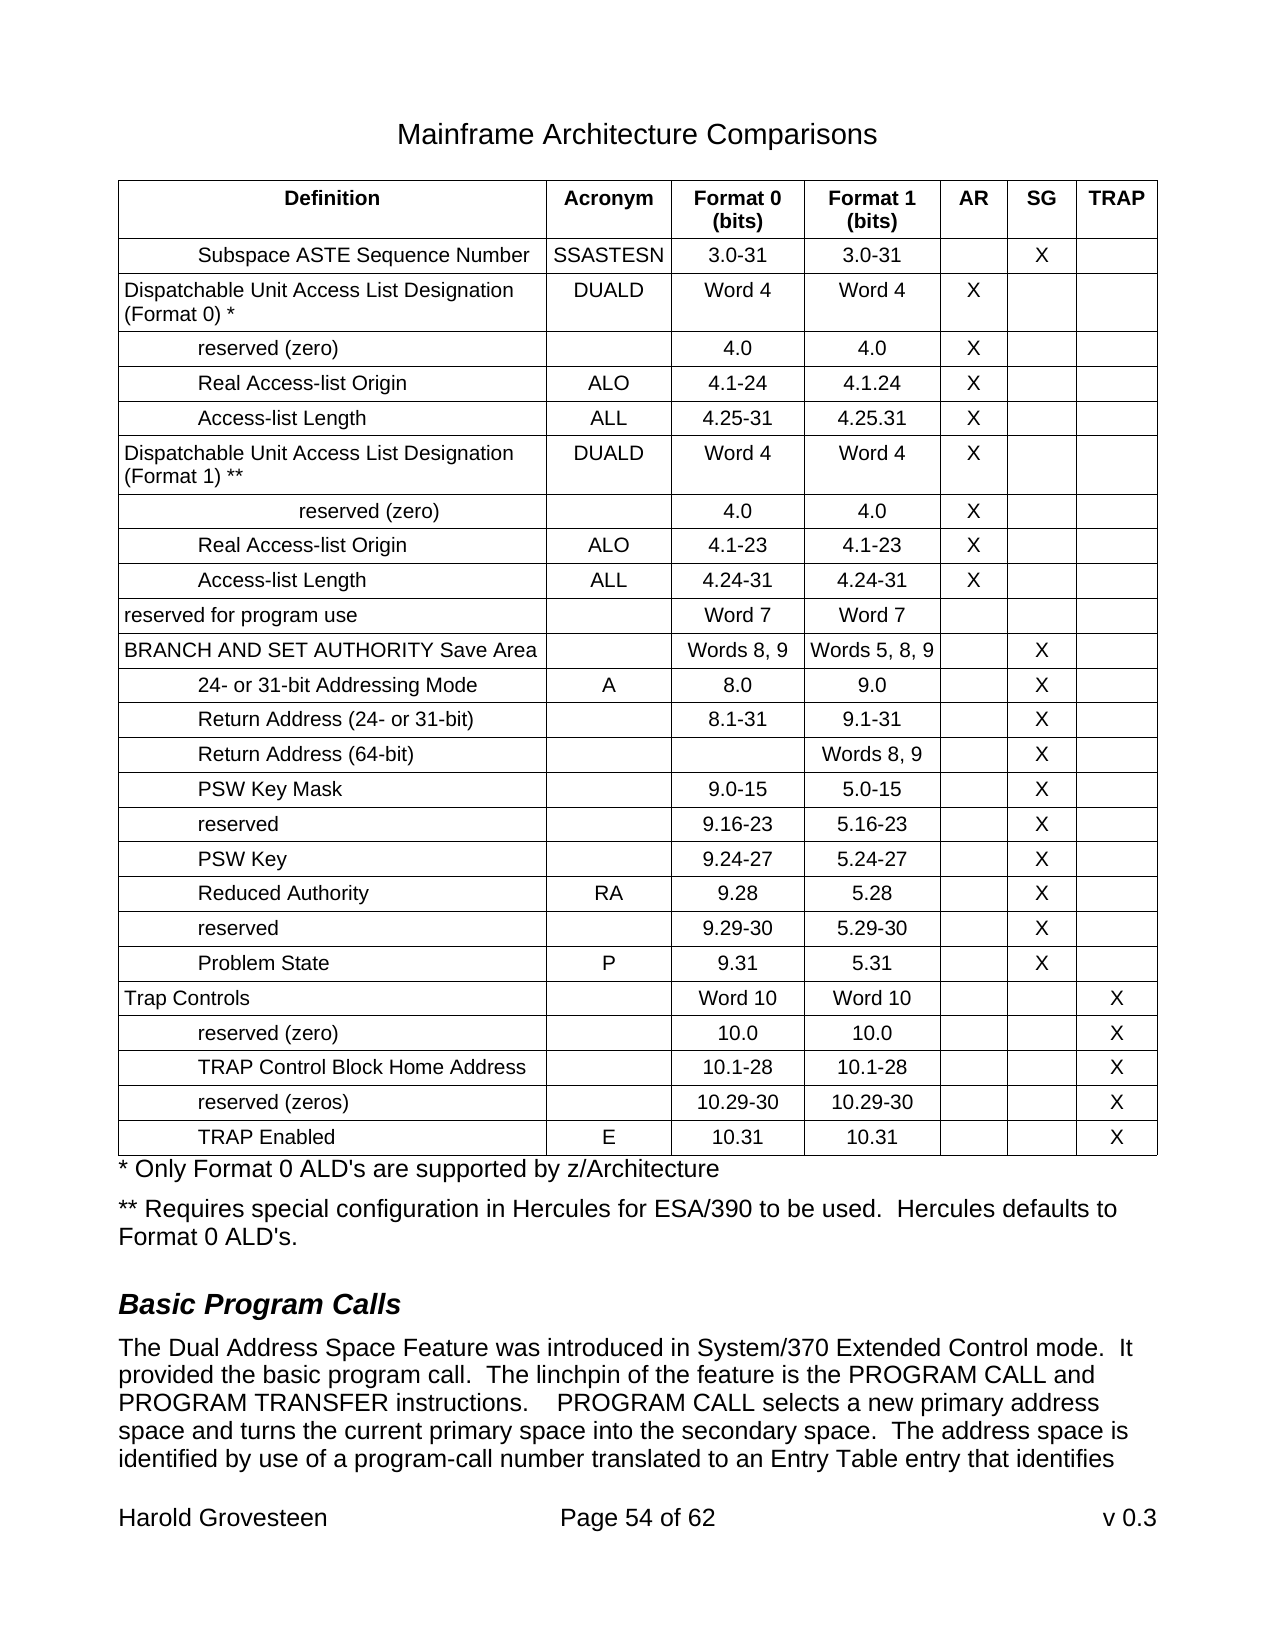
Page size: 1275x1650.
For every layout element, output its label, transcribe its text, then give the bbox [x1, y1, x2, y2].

table_cell [941, 703, 1007, 737]
table_cell X [1077, 1121, 1157, 1154]
table_cell [1008, 402, 1076, 435]
table_cell [941, 1121, 1007, 1154]
table_cell [1077, 669, 1157, 702]
table_cell 9.28 [672, 877, 804, 911]
table_cell 8.1-31 [672, 703, 804, 737]
table_cell 9.0-15 [672, 773, 804, 807]
table_cell X [1077, 1086, 1157, 1120]
table_cell 5.24-27 [805, 842, 940, 876]
table_cell Word 4 [805, 274, 940, 331]
table_cell 4.1-23 [672, 529, 804, 563]
table_cell Word 4 [805, 436, 940, 493]
table_cell X [941, 436, 1007, 493]
table_cell 10.31 [672, 1121, 804, 1154]
table_header SG [1008, 181, 1076, 238]
table_cell 5.28 [805, 877, 940, 911]
table_cell [1077, 877, 1157, 911]
table_cell Reduced Authority [119, 877, 546, 911]
table_cell 9.1-31 [805, 703, 940, 737]
table_cell [1008, 436, 1076, 493]
table_cell 10.29-30 [672, 1086, 804, 1120]
table_cell [1077, 274, 1157, 331]
table_cell 3.0-31 [805, 239, 940, 273]
table_cell [941, 842, 1007, 876]
table_cell Real Access-list Origin [119, 529, 546, 563]
table_cell X [941, 332, 1007, 366]
table_cell X [1077, 1016, 1157, 1050]
table_cell 10.1-28 [672, 1051, 804, 1085]
table_cell PSW Key [119, 842, 546, 876]
table_cell [547, 599, 671, 633]
table_cell [1008, 564, 1076, 598]
table_cell X [1008, 703, 1076, 737]
table_cell 4.24-31 [805, 564, 940, 598]
table_cell 4.1-23 [805, 529, 940, 563]
table_cell [1008, 1051, 1076, 1085]
table_cell 3.0-31 [672, 239, 804, 273]
table_cell BRANCH AND SET AUTHORITY Save Area [119, 634, 546, 667]
table_cell [547, 1086, 671, 1120]
table_cell 9.31 [672, 947, 804, 981]
table_cell reserved (zero) [119, 332, 546, 366]
table_cell TRAP Control Block Home Address [119, 1051, 546, 1085]
table_cell 9.24-27 [672, 842, 804, 876]
table_cell [547, 1051, 671, 1085]
table_cell [1077, 808, 1157, 841]
table_cell [1008, 495, 1076, 528]
table_cell [1077, 738, 1157, 772]
table_cell [1077, 367, 1157, 401]
table_cell X [1008, 239, 1076, 273]
table_cell [941, 773, 1007, 807]
table_cell 8.0 [672, 669, 804, 702]
table_cell 4.1-24 [672, 367, 804, 401]
table_cell [547, 842, 671, 876]
table_cell 9.16-23 [672, 808, 804, 841]
table_cell [941, 982, 1007, 1015]
table_header Format 1 (bits) [805, 181, 940, 238]
table_cell [1008, 1086, 1076, 1120]
table_cell X [941, 402, 1007, 435]
table_cell Word 7 [672, 599, 804, 633]
table_cell Words 5, 8, 9 [805, 634, 940, 667]
table_cell 9.29-30 [672, 912, 804, 946]
table_cell 24- or 31-bit Addressing Mode [119, 669, 546, 702]
table_cell Real Access-list Origin [119, 367, 546, 401]
table_cell [1008, 274, 1076, 331]
table_cell X [1008, 877, 1076, 911]
table_cell PSW Key Mask [119, 773, 546, 807]
table_cell 4.0 [672, 495, 804, 528]
table_cell [1077, 912, 1157, 946]
table_cell [941, 1086, 1007, 1120]
table_cell E [547, 1121, 671, 1154]
text ** Requires special configuration in Hercules for ESA/390 to be used. Hercules defaults to Format 0 ALD's. [118, 1195, 1157, 1251]
table_cell Word 10 [805, 982, 940, 1015]
table_cell X [1077, 982, 1157, 1015]
table_cell Dispatchable Unit Access List Designation (Format 1) ** [119, 436, 546, 493]
table_cell [1077, 495, 1157, 528]
table_cell [941, 912, 1007, 946]
table_cell [941, 239, 1007, 273]
table_header AR [941, 181, 1007, 238]
table_cell [1008, 1121, 1076, 1154]
table_cell [1008, 529, 1076, 563]
table_cell [547, 634, 671, 667]
table_cell TRAP Enabled [119, 1121, 546, 1154]
table_cell [547, 703, 671, 737]
table_header Definition [119, 181, 546, 238]
table_cell Words 8, 9 [672, 634, 804, 667]
table_cell 4.24-31 [672, 564, 804, 598]
table_cell X [1008, 738, 1076, 772]
table_cell Access-list Length [119, 402, 546, 435]
table_cell X [941, 274, 1007, 331]
table_cell DUALD [547, 436, 671, 493]
table_cell Word 4 [672, 436, 804, 493]
table_cell [672, 738, 804, 772]
table_cell 10.0 [672, 1016, 804, 1050]
table_cell [547, 808, 671, 841]
table_cell 5.31 [805, 947, 940, 981]
table_cell A [547, 669, 671, 702]
table_cell [547, 1016, 671, 1050]
table_cell ALO [547, 529, 671, 563]
table_cell [1077, 564, 1157, 598]
table_cell [1077, 402, 1157, 435]
table_cell Subspace ASTE Sequence Number [119, 239, 546, 273]
table_cell [1077, 239, 1157, 273]
table_cell Trap Controls [119, 982, 546, 1015]
table_cell reserved for program use [119, 599, 546, 633]
table_cell Word 7 [805, 599, 940, 633]
table_cell 5.0-15 [805, 773, 940, 807]
table_cell X [941, 564, 1007, 598]
table_cell 10.0 [805, 1016, 940, 1050]
table_cell X [941, 367, 1007, 401]
table_cell [1077, 436, 1157, 493]
table_cell [1008, 599, 1076, 633]
table_cell [1077, 599, 1157, 633]
table_cell X [1008, 808, 1076, 841]
table_cell [547, 495, 671, 528]
table_cell reserved [119, 912, 546, 946]
table_cell [1077, 773, 1157, 807]
table_cell [1008, 332, 1076, 366]
table_cell reserved (zeros) [119, 1086, 546, 1120]
table_header TRAP [1077, 181, 1157, 238]
table_cell Access-list Length [119, 564, 546, 598]
table_cell [941, 738, 1007, 772]
table_cell 4.0 [805, 332, 940, 366]
table_cell Word 10 [672, 982, 804, 1015]
table_cell 5.29-30 [805, 912, 940, 946]
table_cell X [1008, 634, 1076, 667]
table_cell RA [547, 877, 671, 911]
table_cell X [941, 495, 1007, 528]
table_cell 9.0 [805, 669, 940, 702]
table_cell X [1008, 947, 1076, 981]
table_cell [941, 634, 1007, 667]
table_cell [1077, 947, 1157, 981]
table_cell [547, 982, 671, 1015]
table_cell P [547, 947, 671, 981]
table_cell [1077, 529, 1157, 563]
subtitle Basic Program Calls [118, 1288, 1157, 1321]
table_cell X [1008, 669, 1076, 702]
table_cell ALL [547, 402, 671, 435]
table_cell SSASTESN [547, 239, 671, 273]
table_cell [1008, 982, 1076, 1015]
table_cell [1077, 842, 1157, 876]
table_cell 4.0 [805, 495, 940, 528]
table_cell 10.29-30 [805, 1086, 940, 1120]
table_cell 10.1-28 [805, 1051, 940, 1085]
table_header Acronym [547, 181, 671, 238]
table_cell reserved (zero) [119, 1016, 546, 1050]
table_cell Dispatchable Unit Access List Designation (Format 0) * [119, 274, 546, 331]
table_cell 4.0 [672, 332, 804, 366]
table_cell 4.1.24 [805, 367, 940, 401]
table_cell [941, 599, 1007, 633]
table_cell X [941, 529, 1007, 563]
table_cell [941, 947, 1007, 981]
table_cell [1077, 634, 1157, 667]
table_cell [1077, 332, 1157, 366]
table_cell 4.25-31 [672, 402, 804, 435]
table_cell 4.25.31 [805, 402, 940, 435]
table_cell X [1008, 773, 1076, 807]
table_cell X [1008, 842, 1076, 876]
table_cell reserved (zero) [119, 495, 546, 528]
table_cell ALO [547, 367, 671, 401]
table_cell ALL [547, 564, 671, 598]
table_cell [941, 1016, 1007, 1050]
table_cell [1008, 1016, 1076, 1050]
table_cell Problem State [119, 947, 546, 981]
text The Dual Address Space Feature was introduced in System/370 Extended Control mode. It provided the basic program call. The linchpin of the feature is the PROGRAM CALL and PROGRAM TRANSFER instructions. PROGRAM CALL selects a new primary address space and turns the current primary space into the secondary space. The address space is identified by use of a program-call number translated to an Entry Table entry that identifies [118, 1333, 1157, 1473]
table_cell [1077, 703, 1157, 737]
table_cell [1008, 367, 1076, 401]
table_cell [941, 1051, 1007, 1085]
table_cell X [1008, 912, 1076, 946]
table_cell 10.31 [805, 1121, 940, 1154]
table_cell [547, 738, 671, 772]
table_cell Words 8, 9 [805, 738, 940, 772]
table_cell [547, 332, 671, 366]
text * Only Format 0 ALD's are supported by z/Architecture [118, 1156, 1157, 1182]
table_cell Return Address (24- or 31-bit) [119, 703, 546, 737]
table_cell Word 4 [672, 274, 804, 331]
table_cell [941, 669, 1007, 702]
table_header Format 0 (bits) [672, 181, 804, 238]
table_cell [547, 773, 671, 807]
table_cell X [1077, 1051, 1157, 1085]
table_cell DUALD [547, 274, 671, 331]
table_cell [941, 808, 1007, 841]
table_cell 5.16-23 [805, 808, 940, 841]
table_cell [941, 877, 1007, 911]
table_cell Return Address (64-bit) [119, 738, 546, 772]
table_cell [547, 912, 671, 946]
table_cell reserved [119, 808, 546, 841]
